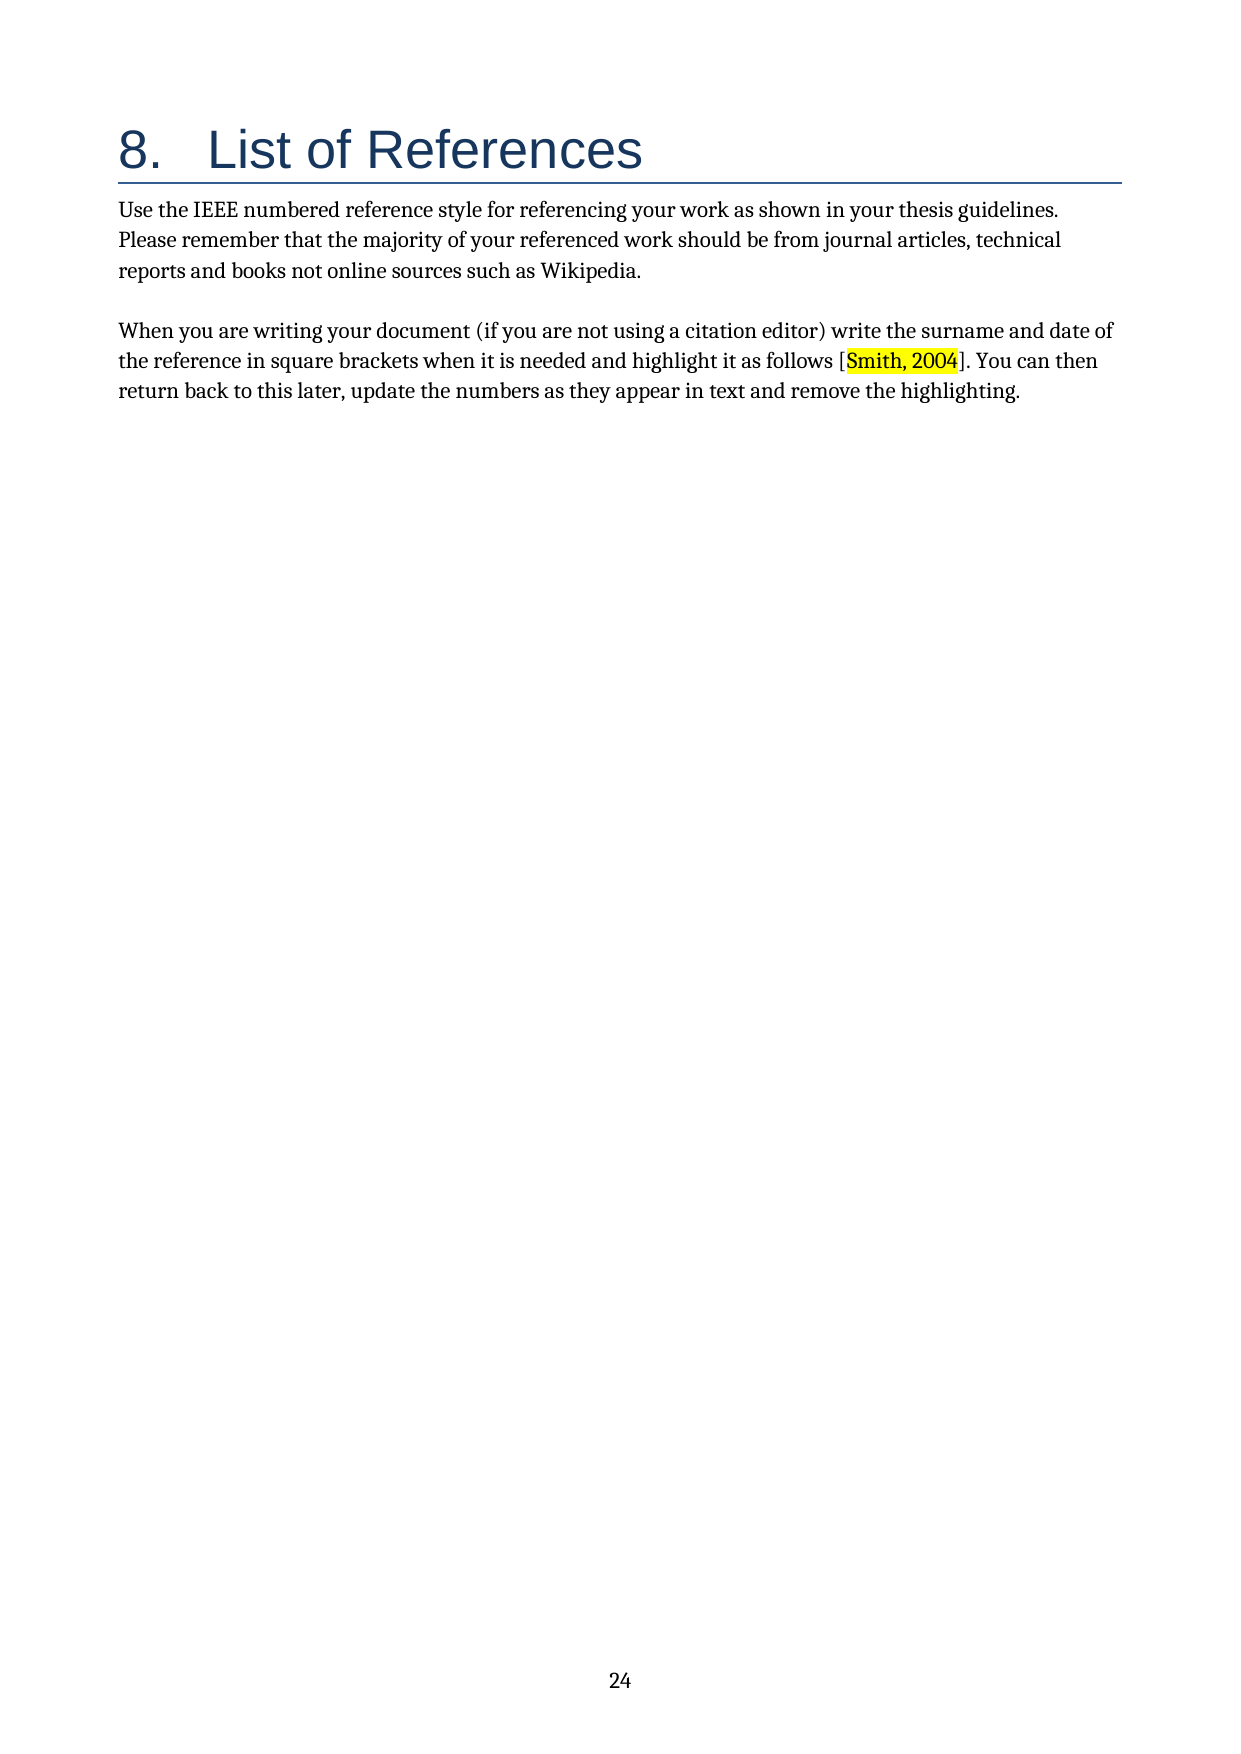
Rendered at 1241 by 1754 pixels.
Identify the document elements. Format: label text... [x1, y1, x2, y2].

text Use the IEEE numbered reference style for referencing your work as shown in your thesis guidelines. Please remember that the majority of your referenced work should be from journal articles, technical reports and books not online sources such as Wikipedia. [118, 197, 1122, 284]
text When you are writing your document (if you are not using a citation editor) write the surname and date of the reference in square brackets when it is needed and highlight it as follows [Smith, 2004]. You can then return back to this later, update the numbers as they appear in text and remove the highlighting. [118, 318, 1122, 405]
subtitle List of References [118, 118, 1122, 182]
